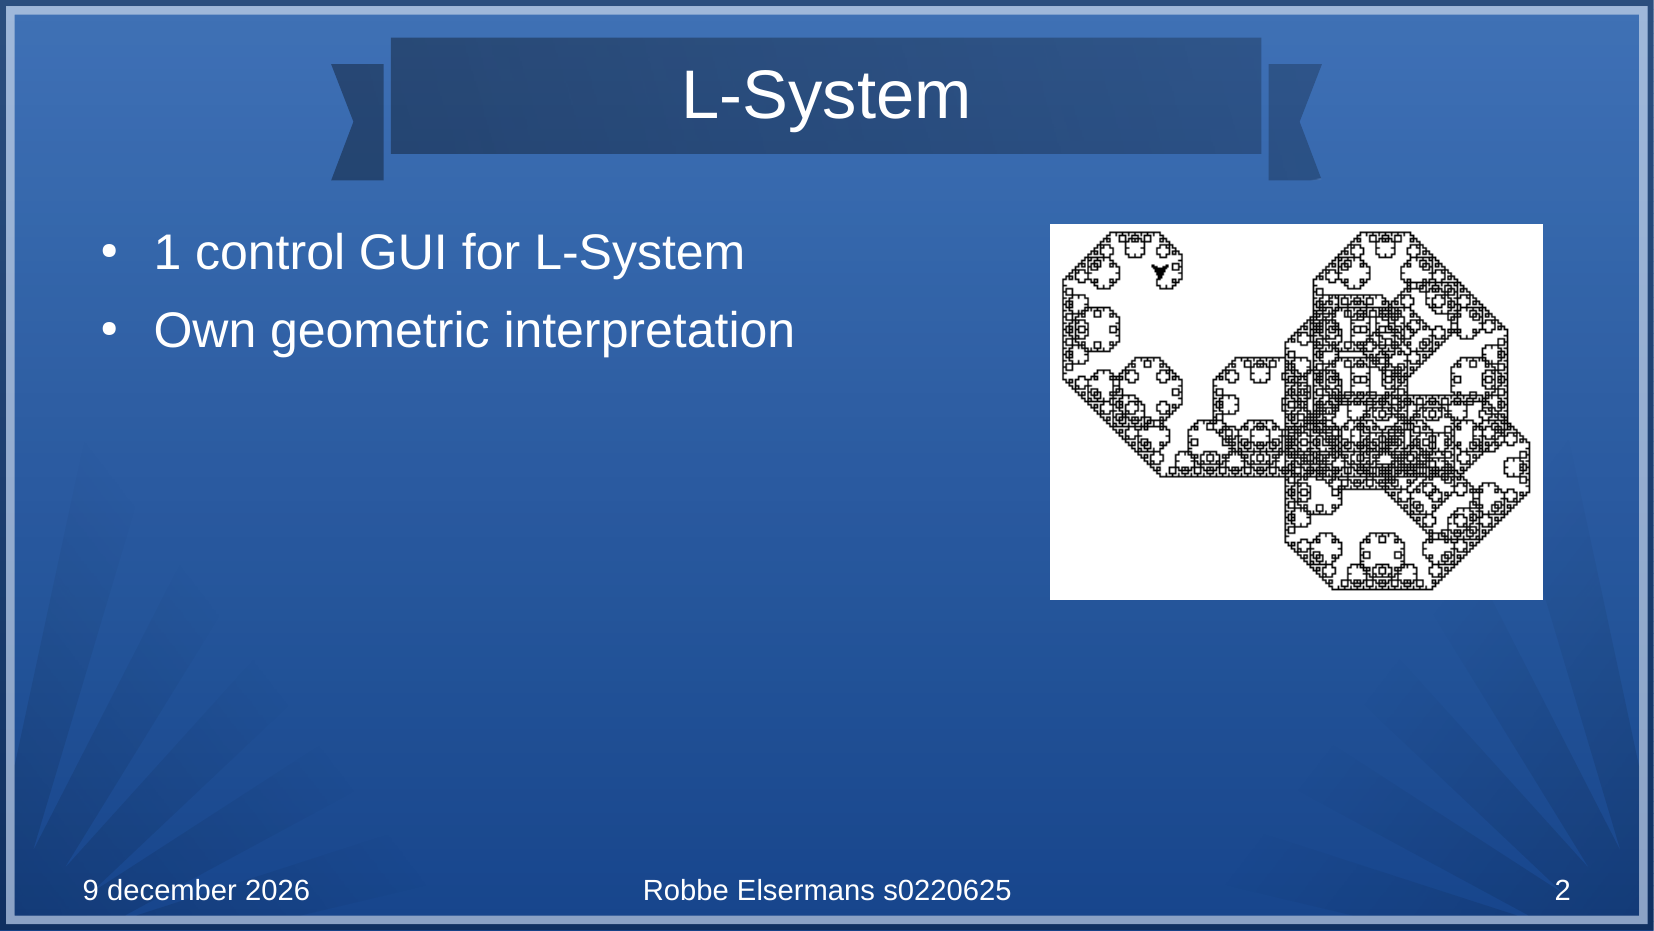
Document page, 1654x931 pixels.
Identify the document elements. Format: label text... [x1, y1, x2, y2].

list 1 control GUI for L-System Own geometric interpretation [82, 224, 1576, 848]
title L-System [389, 35, 1264, 154]
picture [1050, 224, 1543, 600]
